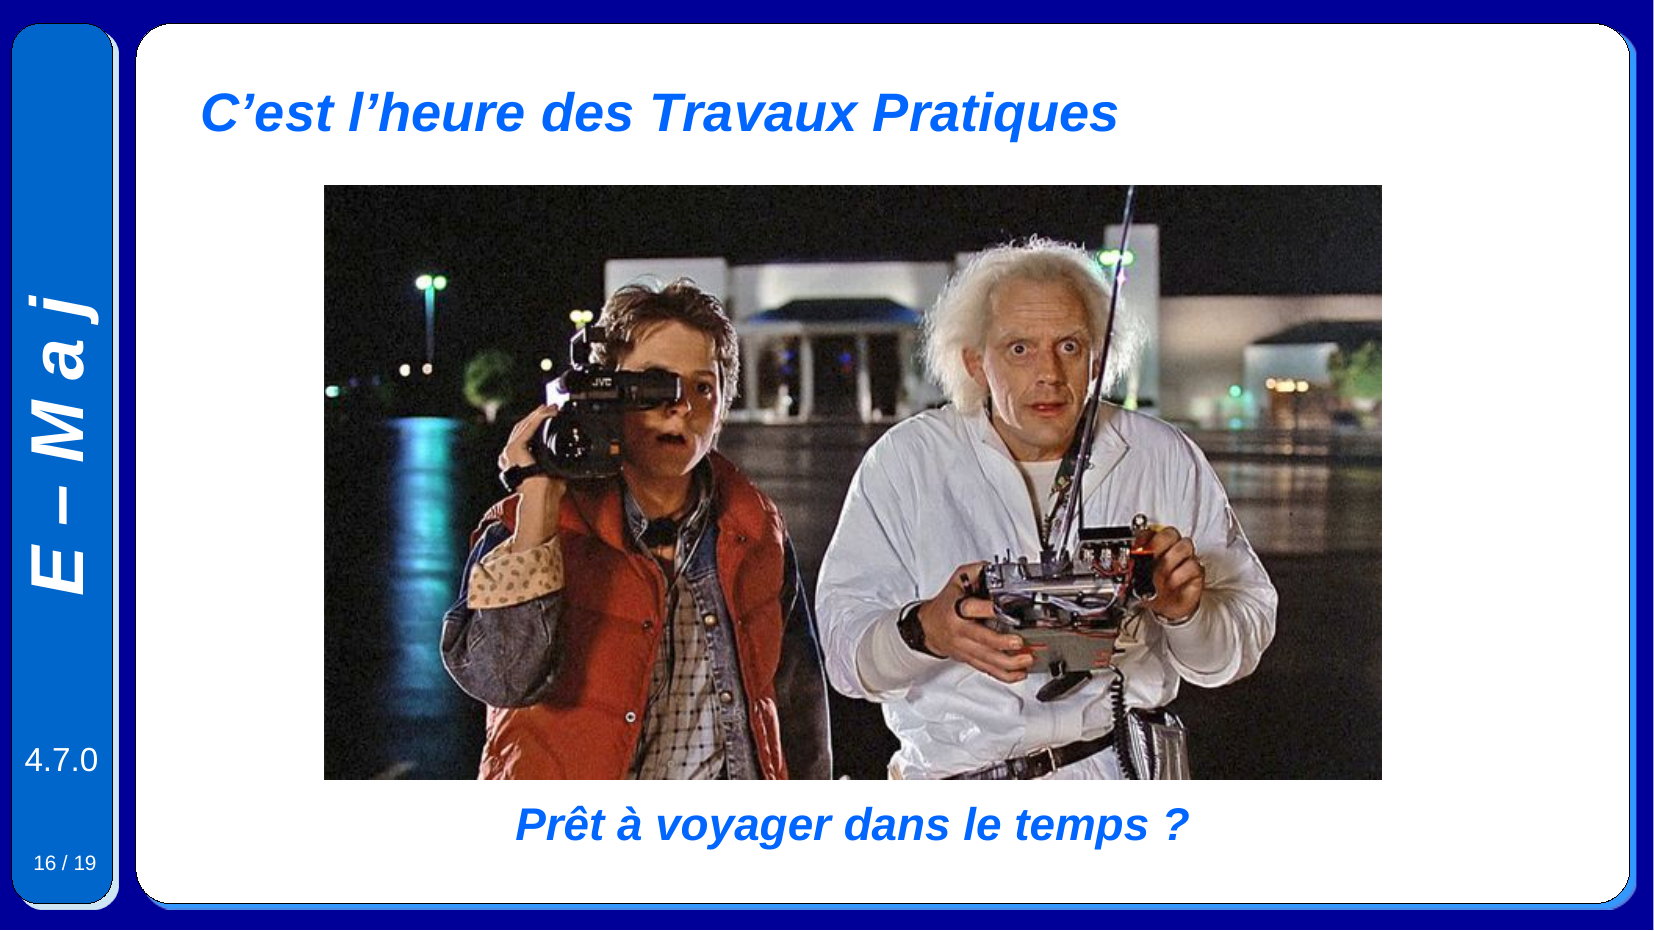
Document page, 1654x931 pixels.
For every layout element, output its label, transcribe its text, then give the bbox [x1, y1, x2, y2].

picture [324, 185, 1382, 780]
text_box Prêt à voyager dans le temps ? [500, 791, 1206, 858]
title C’est l’heure des Travaux Pratiques [200, 34, 1575, 191]
